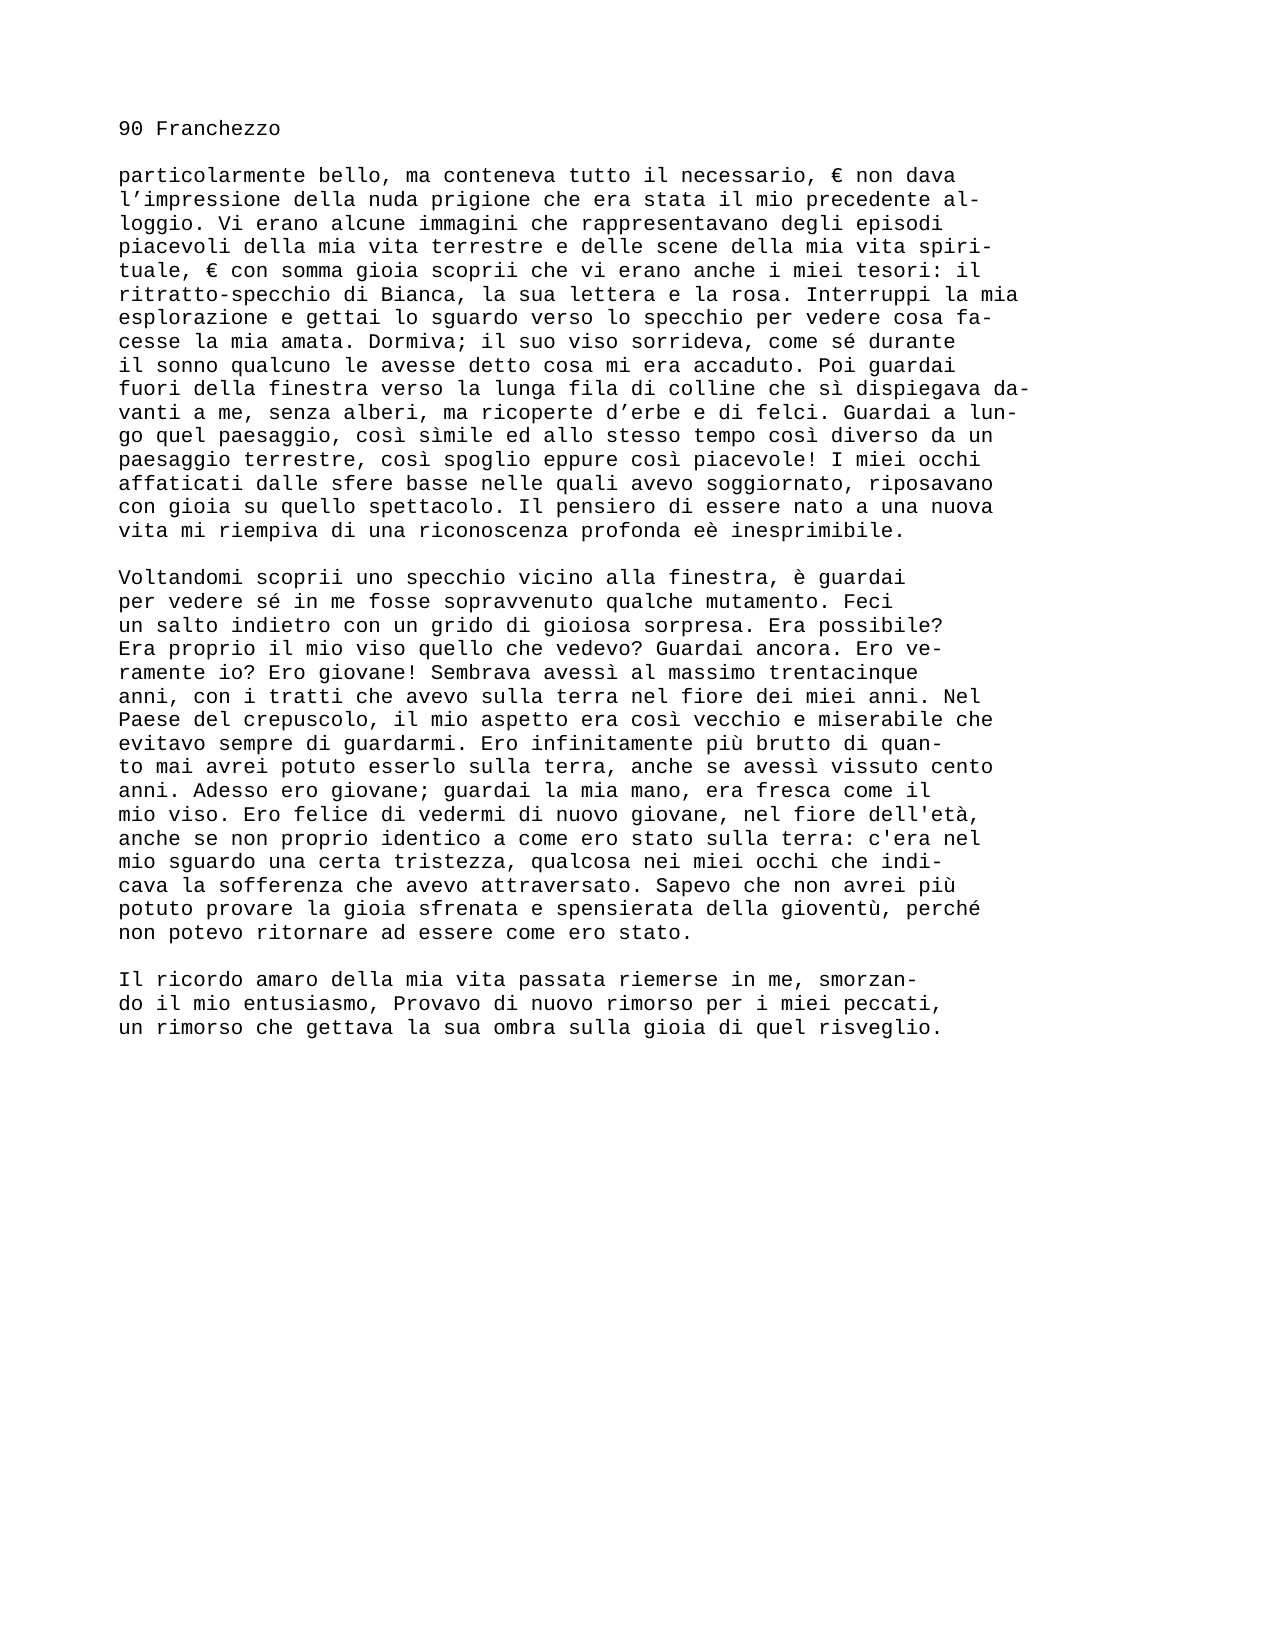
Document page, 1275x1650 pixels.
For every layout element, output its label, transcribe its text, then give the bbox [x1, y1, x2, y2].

text ritratto-specchio di Bianca, la sua lettera e la rosa. Interruppi la mia [118, 284, 1157, 307]
text esplorazione e gettai lo sguardo verso lo specchio per vedere cosa fa- [118, 307, 1157, 331]
text anche se non proprio identico a come ero stato sulla terra: c'era nel [118, 827, 1157, 851]
text anni. Adesso ero giovane; guardai la mia mano, era fresca come il [118, 780, 1157, 804]
text do il mio entusiasmo, Provavo di nuovo rimorso per i miei peccati, [118, 993, 1157, 1017]
text un rimorso che gettava la sua ombra sulla gioia di quel risveglio. [118, 1017, 1157, 1040]
text Paese del crepuscolo, il mio aspetto era così vecchio e miserabile che [118, 709, 1157, 733]
text affaticati dalle sfere basse nelle quali avevo soggiornato, riposavano [118, 473, 1157, 496]
text vanti a me, senza alberi, ma ricoperte d’erbe e di felci. Guardai a lun- [118, 402, 1157, 426]
text go quel paesaggio, così sìmile ed allo stesso tempo così diverso da un [118, 426, 1157, 449]
text ramente io? Ero giovane! Sembrava avessì al massimo trentacinque [118, 662, 1157, 686]
text evitavo sempre di guardarmi. Ero infinitamente più brutto di quan- [118, 733, 1157, 757]
text l’impressione della nuda prigione che era stata il mio precedente al- [118, 189, 1157, 213]
text piacevoli della mia vita terrestre e delle scene della mia vita spiri- [118, 236, 1157, 260]
text paesaggio terrestre, così spoglio eppure così piacevole! I miei occhi [118, 449, 1157, 473]
text anni, con i tratti che avevo sulla terra nel fiore dei miei anni. Nel [118, 686, 1157, 709]
text Era proprio il mio viso quello che vedevo? Guardai ancora. Ero ve- [118, 638, 1157, 662]
text 90 Franchezzo [118, 118, 1157, 142]
text vita mi riempiva di una riconoscenza profonda eè inesprimibile. [118, 520, 1157, 544]
text cava la sofferenza che avevo attraversato. Sapevo che non avrei più [118, 875, 1157, 898]
text per vedere sé in me fosse sopravvenuto qualche mutamento. Feci [118, 591, 1157, 615]
text mio viso. Ero felice di vedermi di nuovo giovane, nel fiore dell'età, [118, 804, 1157, 827]
text non potevo ritornare ad essere come ero stato. [118, 922, 1157, 946]
text loggio. Vi erano alcune immagini che rappresentavano degli episodi [118, 213, 1157, 236]
text fuori della finestra verso la lunga fila di colline che sì dispiegava da- [118, 378, 1157, 402]
text il sonno qualcuno le avesse detto cosa mi era accaduto. Poi guardai [118, 354, 1157, 378]
text con gioia su quello spettacolo. Il pensiero di essere nato a una nuova [118, 496, 1157, 520]
text mio sguardo una certa tristezza, qualcosa nei miei occhi che indi- [118, 851, 1157, 875]
text tuale, € con somma gioia scoprii che vi erano anche i miei tesori: il [118, 260, 1157, 284]
text particolarmente bello, ma conteneva tutto il necessario, € non dava [118, 165, 1157, 189]
text potuto provare la gioia sfrenata e spensierata della gioventù, perché [118, 898, 1157, 922]
text to mai avrei potuto esserlo sulla terra, anche se avessì vissuto cento [118, 757, 1157, 780]
text cesse la mia amata. Dormiva; il suo viso sorrideva, come sé durante [118, 331, 1157, 354]
text Il ricordo amaro della mia vita passata riemerse in me, smorzan- [118, 969, 1157, 993]
text un salto indietro con un grido di gioiosa sorpresa. Era possibile? [118, 615, 1157, 638]
text Voltandomi scoprii uno specchio vicino alla finestra, è guardai [118, 567, 1157, 591]
